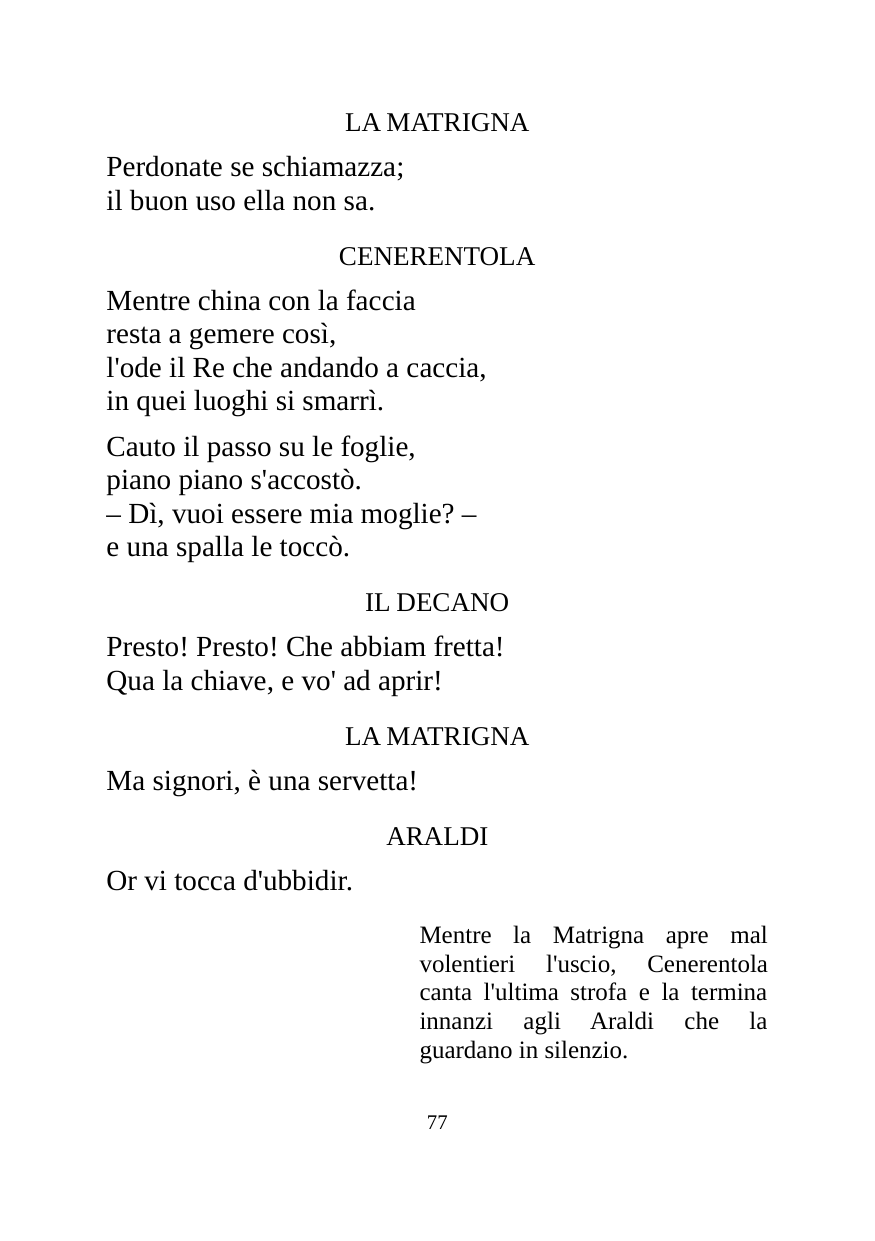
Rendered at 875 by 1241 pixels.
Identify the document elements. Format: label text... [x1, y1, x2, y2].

text Presto! Presto! Che abbiam fretta! Qua la chiave, e vo' ad aprir! [106, 629, 768, 696]
text Mentre la Matrigna apre mal volentieri l'uscio, Cenerentola canta l'ultima strofa e la termina innanzi agli Araldi che la guardano in silenzio. [419, 920, 768, 1064]
text Ma signori, è una servetta! [106, 763, 768, 796]
text Cauto il passo su le foglie, piano piano s'accostò. – Dì, vuoi essere mia moglie? – e una spalla le toccò. [106, 429, 768, 563]
text Perdonate se schiamazza; il buon uso ella non sa. [106, 149, 768, 216]
text ARALDI [106, 820, 768, 851]
text IL DECANO [106, 586, 768, 617]
text Or vi tocca d'ubbidir. [106, 863, 768, 896]
text CENERENTOLA [106, 240, 768, 271]
text Mentre china con la faccia resta a gemere così, l'ode il Re che andando a caccia, in quei luoghi si smarrì. [106, 283, 768, 417]
text LA MATRIGNA [106, 106, 768, 137]
text LA MATRIGNA [106, 720, 768, 751]
